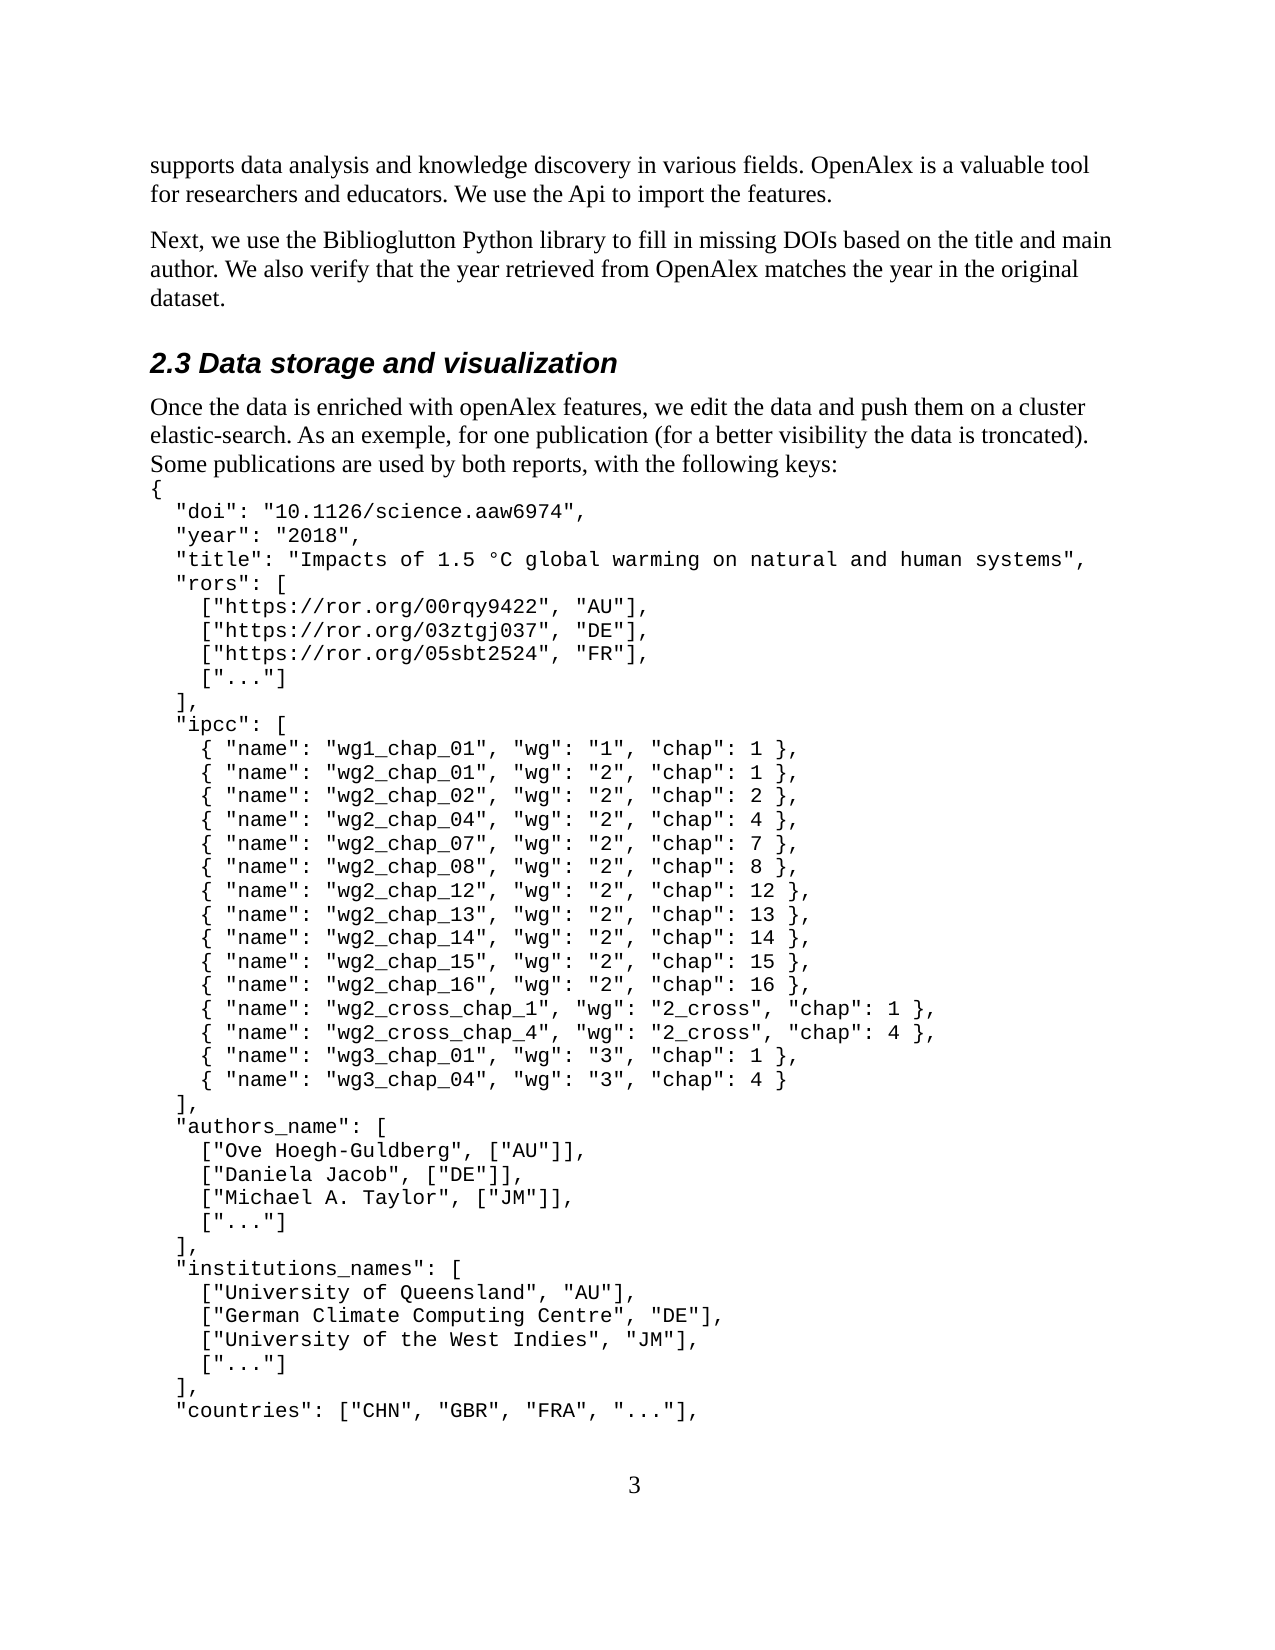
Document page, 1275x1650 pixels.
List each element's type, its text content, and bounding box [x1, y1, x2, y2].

text "rors": [ [150, 572, 1125, 596]
text { "name": "wg2_chap_13", "wg": "2", "chap": 13 }, [150, 903, 1125, 927]
text ["Ove Hoegh‐Guldberg", ["AU"]], [150, 1140, 1125, 1164]
text { "name": "wg2_chap_07", "wg": "2", "chap": 7 }, [150, 833, 1125, 856]
text "title": "Impacts of 1.5 °C global warming on natural and human systems", [150, 549, 1125, 572]
text ], [150, 1234, 1125, 1258]
text ["University of Queensland", "AU"], [150, 1282, 1125, 1306]
text { "name": "wg2_chap_15", "wg": "2", "chap": 15 }, [150, 951, 1125, 974]
text { "name": "wg2_cross_chap_4", "wg": "2_cross", "chap": 4 }, [150, 1022, 1125, 1045]
text { "name": "wg3_chap_01", "wg": "3", "chap": 1 }, [150, 1045, 1125, 1069]
text { "name": "wg2_chap_12", "wg": "2", "chap": 12 }, [150, 880, 1125, 903]
text "institutions_names": [ [150, 1258, 1125, 1282]
text ], [150, 691, 1125, 714]
text "countries": ["CHN", "GBR", "FRA", "..."], [150, 1400, 1125, 1424]
text { "name": "wg2_cross_chap_1", "wg": "2_cross", "chap": 1 }, [150, 998, 1125, 1022]
text "year": "2018", [150, 525, 1125, 549]
text { [150, 478, 1125, 502]
text { "name": "wg1_chap_01", "wg": "1", "chap": 1 }, [150, 738, 1125, 762]
text "authors_name": [ [150, 1116, 1125, 1140]
text "doi": "10.1126/science.aaw6974", [150, 502, 1125, 525]
text { "name": "wg2_chap_02", "wg": "2", "chap": 2 }, [150, 785, 1125, 809]
text ["..."] [150, 1353, 1125, 1376]
text supports data analysis and knowledge discovery in various fields. OpenAlex is a valuable tool for researchers and educators. We use the Api to import the features. [150, 150, 1125, 207]
subtitle 2.3 Data storage and visualization [150, 346, 1125, 379]
text { "name": "wg2_chap_01", "wg": "2", "chap": 1 }, [150, 762, 1125, 785]
text ["German Climate Computing Centre", "DE"], [150, 1306, 1125, 1329]
text { "name": "wg3_chap_04", "wg": "3", "chap": 4 } [150, 1069, 1125, 1093]
text ["Daniela Jacob", ["DE"]], [150, 1164, 1125, 1187]
text { "name": "wg2_chap_16", "wg": "2", "chap": 16 }, [150, 974, 1125, 998]
text { "name": "wg2_chap_08", "wg": "2", "chap": 8 }, [150, 856, 1125, 880]
text ["https://ror.org/05sbt2524", "FR"], [150, 643, 1125, 667]
text ["..."] [150, 667, 1125, 691]
text Once the data is enriched with openAlex features, we edit the data and push them on a cluster elastic-search. As an exemple, for one publication (for a better visibility the data is troncated). Some publications are used by both reports, with the following keys: [150, 392, 1125, 478]
text ["University of the West Indies", "JM"], [150, 1329, 1125, 1353]
text ], [150, 1093, 1125, 1116]
text "ipcc": [ [150, 714, 1125, 738]
text ["https://ror.org/03ztgj037", "DE"], [150, 620, 1125, 643]
text Next, we use the Biblioglutton Python library to fill in missing DOIs based on the title and main author. We also verify that the year retrieved from OpenAlex matches the year in the original dataset. [150, 225, 1125, 312]
text ], [150, 1376, 1125, 1400]
text ["Michael A. Taylor", ["JM"]], [150, 1187, 1125, 1211]
text ["https://ror.org/00rqy9422", "AU"], [150, 596, 1125, 620]
text ["..."] [150, 1211, 1125, 1234]
text { "name": "wg2_chap_04", "wg": "2", "chap": 4 }, [150, 809, 1125, 833]
text { "name": "wg2_chap_14", "wg": "2", "chap": 14 }, [150, 927, 1125, 951]
